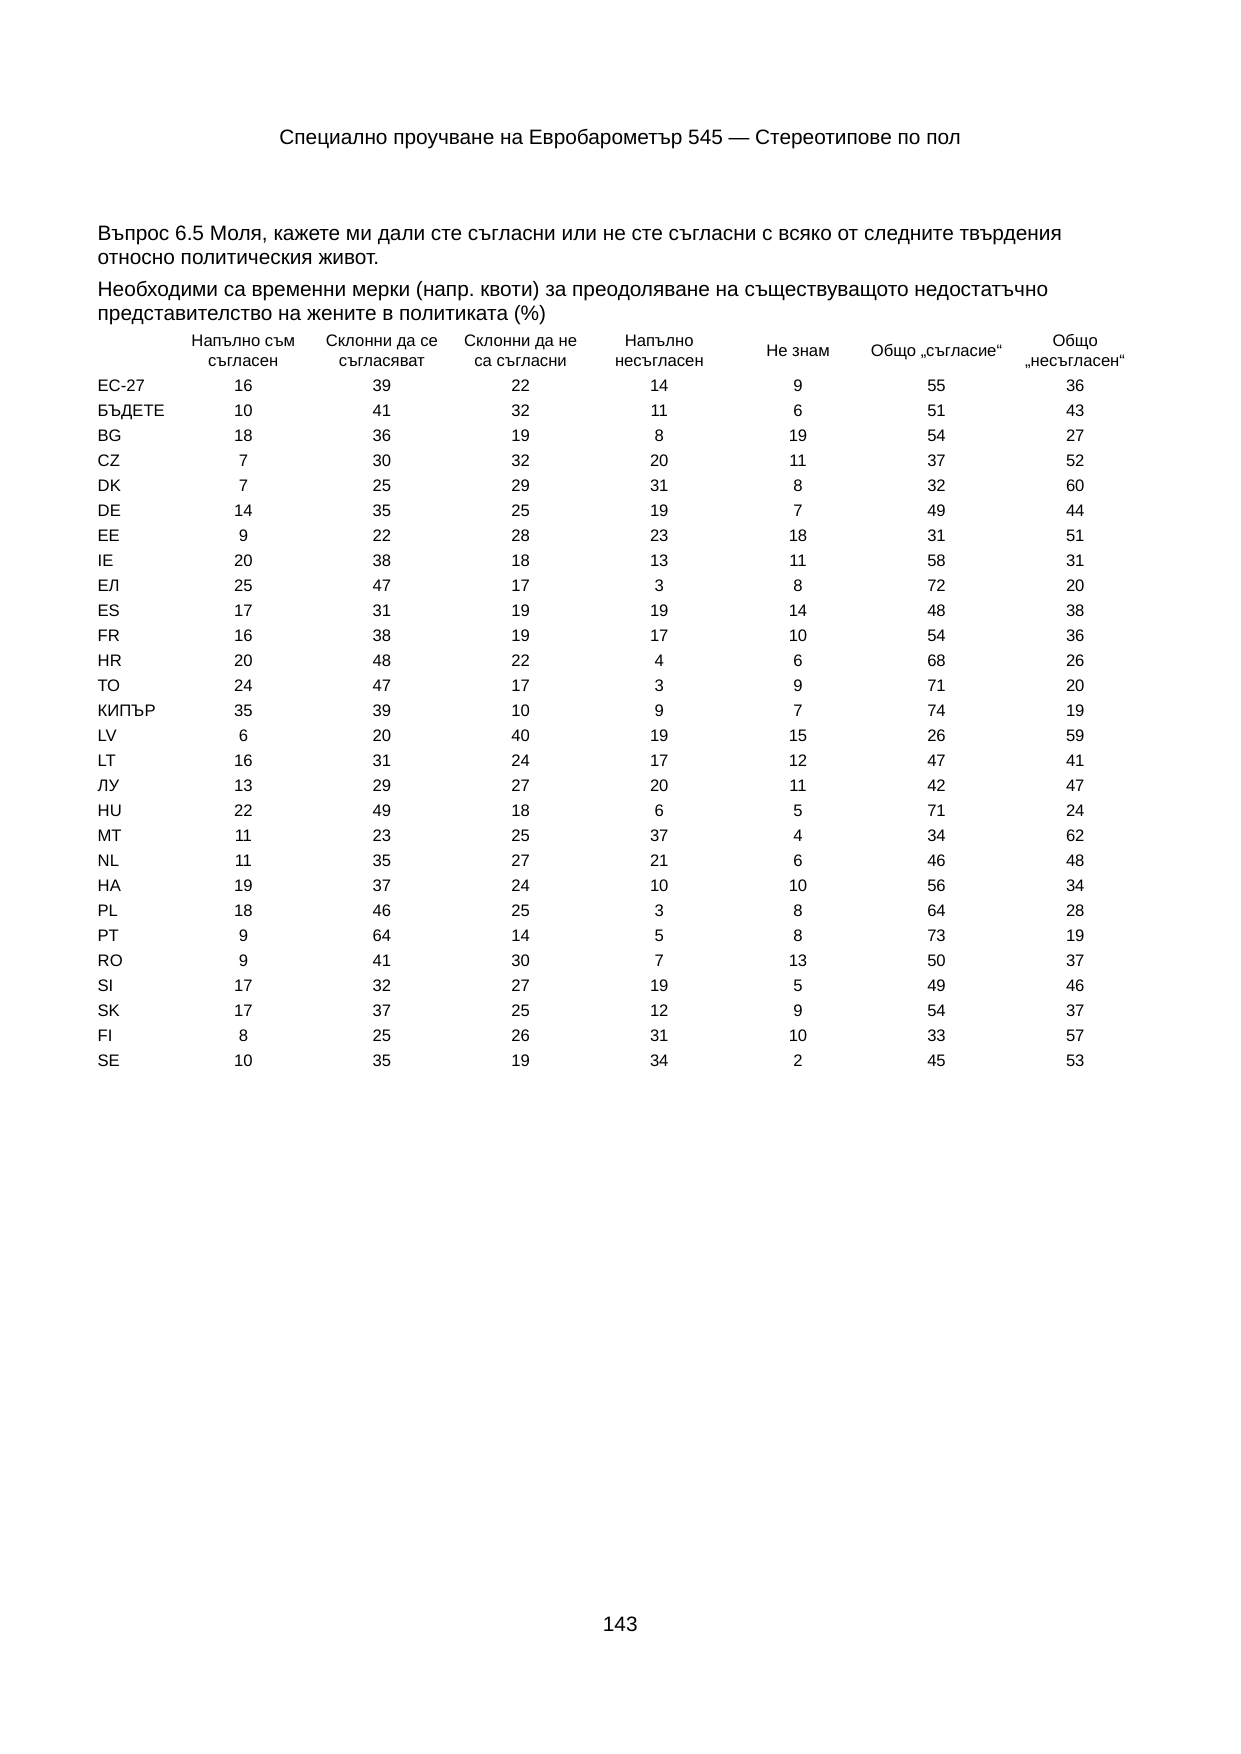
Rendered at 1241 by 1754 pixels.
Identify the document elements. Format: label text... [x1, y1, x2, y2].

table_cell 34 [1006, 873, 1144, 897]
table_cell 38 [313, 623, 451, 647]
table_cell 37 [590, 823, 728, 847]
table_cell 5 [728, 798, 867, 822]
table_cell Напълно съм съгласен [174, 328, 312, 372]
table_cell CZ [95, 448, 174, 472]
table_cell 6 [728, 848, 867, 872]
table_cell 22 [313, 523, 451, 547]
table_cell 9 [174, 523, 312, 547]
table_cell 14 [451, 923, 590, 947]
table_cell 19 [451, 423, 590, 447]
table_cell 9 [728, 373, 867, 397]
table_cell 46 [313, 898, 451, 922]
table_cell 48 [313, 648, 451, 672]
table_cell 10 [728, 873, 867, 897]
table_cell 27 [1006, 423, 1144, 447]
table_cell 28 [451, 523, 590, 547]
table_cell 41 [1006, 748, 1144, 772]
table_cell 25 [174, 573, 312, 597]
table_cell 23 [313, 823, 451, 847]
table_cell 20 [590, 773, 728, 797]
table_cell 7 [728, 698, 867, 722]
table_cell Не знам [728, 328, 867, 372]
table_cell Напълно несъгласен [590, 328, 728, 372]
table_cell 35 [313, 848, 451, 872]
table_header Въпрос 6.5 Моля, кажете ми дали сте съгласни или не сте съгласни с всяко от следните твърдения относно политическия живот. [95, 217, 1144, 272]
table_cell 6 [728, 648, 867, 672]
table_cell 24 [451, 873, 590, 897]
table_cell 18 [728, 523, 867, 547]
table_cell 31 [313, 598, 451, 622]
table_cell 40 [451, 723, 590, 747]
table_cell 17 [451, 573, 590, 597]
table_cell 7 [174, 448, 312, 472]
table_cell 46 [867, 848, 1006, 872]
table_cell 9 [590, 698, 728, 722]
table_cell 33 [867, 1023, 1006, 1047]
table_cell 12 [590, 998, 728, 1022]
table_cell Склонни да се съгласяват [313, 328, 451, 372]
table_cell 10 [451, 698, 590, 722]
table_cell 6 [174, 723, 312, 747]
table_cell 25 [313, 473, 451, 497]
table_cell 18 [451, 798, 590, 822]
table_cell КИПЪР [95, 698, 174, 722]
table_cell 3 [590, 898, 728, 922]
table_cell 54 [867, 998, 1006, 1022]
table_cell 19 [590, 723, 728, 747]
table_cell 71 [867, 673, 1006, 697]
table_cell 24 [1006, 798, 1144, 822]
table_cell 19 [451, 1048, 590, 1072]
table_cell 54 [867, 623, 1006, 647]
table_cell 10 [728, 1023, 867, 1047]
table_cell 68 [867, 648, 1006, 672]
table_cell 17 [174, 973, 312, 997]
table_cell 9 [728, 998, 867, 1022]
table_cell 49 [867, 973, 1006, 997]
table_cell 31 [313, 748, 451, 772]
table_cell 74 [867, 698, 1006, 722]
table_cell 11 [174, 823, 312, 847]
table_cell MT [95, 823, 174, 847]
table_cell 22 [451, 373, 590, 397]
table_cell 27 [451, 773, 590, 797]
table_cell 31 [867, 523, 1006, 547]
table_cell 31 [590, 1023, 728, 1047]
table_cell 24 [451, 748, 590, 772]
table_cell 17 [590, 748, 728, 772]
table_cell 36 [1006, 373, 1144, 397]
table_cell Необходими са временни мерки (напр. квоти) за преодоляване на съществуващото недостатъчно представителство на жените в политиката (%) [95, 273, 1144, 328]
table_cell 8 [728, 923, 867, 947]
table_cell 20 [174, 648, 312, 672]
table_cell 51 [867, 398, 1006, 422]
table_cell 60 [1006, 473, 1144, 497]
table_cell 9 [174, 923, 312, 947]
table_cell 32 [867, 473, 1006, 497]
table_cell 11 [590, 398, 728, 422]
table_cell 3 [590, 673, 728, 697]
table_cell 6 [728, 398, 867, 422]
table_cell 16 [174, 623, 312, 647]
table_cell 4 [590, 648, 728, 672]
table_cell 20 [313, 723, 451, 747]
table_cell PL [95, 898, 174, 922]
table_cell 10 [174, 1048, 312, 1072]
table_cell 29 [451, 473, 590, 497]
table_cell Общо „несъгласен“ [1006, 328, 1144, 372]
table_cell 73 [867, 923, 1006, 947]
table_cell FI [95, 1023, 174, 1047]
table_cell 14 [590, 373, 728, 397]
table_cell 49 [313, 798, 451, 822]
table_cell 59 [1006, 723, 1144, 747]
table_cell 35 [313, 1048, 451, 1072]
table_cell 47 [867, 748, 1006, 772]
table_cell 48 [867, 598, 1006, 622]
table_cell 14 [174, 498, 312, 522]
table_cell 13 [728, 948, 867, 972]
table_cell 20 [590, 448, 728, 472]
table_cell IE [95, 548, 174, 572]
table_cell 30 [451, 948, 590, 972]
table_cell 52 [1006, 448, 1144, 472]
table_cell 18 [174, 898, 312, 922]
table_cell [95, 328, 174, 372]
table_cell 37 [867, 448, 1006, 472]
table_cell 35 [313, 498, 451, 522]
table_cell SK [95, 998, 174, 1022]
table_cell 64 [313, 923, 451, 947]
table_cell 29 [313, 773, 451, 797]
table_cell 27 [451, 848, 590, 872]
table_cell 18 [451, 548, 590, 572]
table_cell 34 [867, 823, 1006, 847]
table_cell 45 [867, 1048, 1006, 1072]
table_cell БЪДЕТЕ [95, 398, 174, 422]
table_cell 19 [1006, 698, 1144, 722]
table_cell 32 [451, 398, 590, 422]
table_cell 11 [728, 448, 867, 472]
table_cell 31 [1006, 548, 1144, 572]
table_cell ES [95, 598, 174, 622]
table_cell 5 [590, 923, 728, 947]
table_cell 38 [313, 548, 451, 572]
table_cell 41 [313, 398, 451, 422]
table_cell 49 [867, 498, 1006, 522]
table_cell Склонни да не са съгласни [451, 328, 590, 372]
table_cell 72 [867, 573, 1006, 597]
table_cell 17 [590, 623, 728, 647]
table_cell 20 [1006, 673, 1144, 697]
table_cell FR [95, 623, 174, 647]
table_cell 19 [174, 873, 312, 897]
table_cell PT [95, 923, 174, 947]
table_cell 20 [174, 548, 312, 572]
table_cell 36 [313, 423, 451, 447]
table_cell 4 [728, 823, 867, 847]
table_cell 5 [728, 973, 867, 997]
table_cell 25 [313, 1023, 451, 1047]
table_cell 58 [867, 548, 1006, 572]
table_cell 36 [1006, 623, 1144, 647]
table_cell 57 [1006, 1023, 1144, 1047]
table_cell 62 [1006, 823, 1144, 847]
table_cell 16 [174, 373, 312, 397]
table_cell ЛУ [95, 773, 174, 797]
table_cell 8 [728, 573, 867, 597]
table_cell 6 [590, 798, 728, 822]
table_cell SE [95, 1048, 174, 1072]
table_cell 8 [590, 423, 728, 447]
table_cell 7 [174, 473, 312, 497]
table_cell 55 [867, 373, 1006, 397]
table_cell SI [95, 973, 174, 997]
table_cell 12 [728, 748, 867, 772]
table_cell НА [95, 873, 174, 897]
table_cell HR [95, 648, 174, 672]
table_cell 37 [1006, 998, 1144, 1022]
table_cell DK [95, 473, 174, 497]
table_cell 25 [451, 898, 590, 922]
table_cell RO [95, 948, 174, 972]
table_cell 64 [867, 898, 1006, 922]
table_cell 19 [590, 598, 728, 622]
table_cell 19 [590, 498, 728, 522]
table_cell 30 [313, 448, 451, 472]
table_cell HU [95, 798, 174, 822]
table_cell 37 [1006, 948, 1144, 972]
table_cell 17 [174, 998, 312, 1022]
table_cell 28 [1006, 898, 1144, 922]
table_cell 53 [1006, 1048, 1144, 1072]
table_cell 9 [174, 948, 312, 972]
table_cell 47 [313, 573, 451, 597]
table_cell 26 [451, 1023, 590, 1047]
table_cell 18 [174, 423, 312, 447]
table_cell 8 [728, 898, 867, 922]
table_cell 26 [867, 723, 1006, 747]
table_cell 7 [590, 948, 728, 972]
table_cell 38 [1006, 598, 1144, 622]
table_cell 43 [1006, 398, 1144, 422]
table_cell 2 [728, 1048, 867, 1072]
table_cell 17 [451, 673, 590, 697]
table_cell NL [95, 848, 174, 872]
table_cell 50 [867, 948, 1006, 972]
table_cell 9 [728, 673, 867, 697]
table_cell 25 [451, 823, 590, 847]
table_cell 39 [313, 698, 451, 722]
table_cell 19 [728, 423, 867, 447]
table_cell 32 [313, 973, 451, 997]
table_cell 19 [590, 973, 728, 997]
table_cell 46 [1006, 973, 1144, 997]
table_cell 13 [590, 548, 728, 572]
table_cell LV [95, 723, 174, 747]
table_cell 10 [174, 398, 312, 422]
table_cell 25 [451, 998, 590, 1022]
table_cell 21 [590, 848, 728, 872]
table_cell DE [95, 498, 174, 522]
table_cell LT [95, 748, 174, 772]
table_cell 19 [451, 598, 590, 622]
table_cell 48 [1006, 848, 1144, 872]
table_cell 22 [451, 648, 590, 672]
table_cell 15 [728, 723, 867, 747]
table_cell 44 [1006, 498, 1144, 522]
table_cell 56 [867, 873, 1006, 897]
table_cell 39 [313, 373, 451, 397]
table_cell 34 [590, 1048, 728, 1072]
table_cell 47 [313, 673, 451, 697]
table_cell 11 [728, 773, 867, 797]
table_cell 11 [174, 848, 312, 872]
table_cell 31 [590, 473, 728, 497]
table_cell 51 [1006, 523, 1144, 547]
table_cell 22 [174, 798, 312, 822]
table_cell 37 [313, 873, 451, 897]
table_cell 25 [451, 498, 590, 522]
table_cell ЕЛ [95, 573, 174, 597]
table_cell 3 [590, 573, 728, 597]
table_cell 42 [867, 773, 1006, 797]
table_cell 35 [174, 698, 312, 722]
table_cell 27 [451, 973, 590, 997]
table_cell 23 [590, 523, 728, 547]
table_cell 26 [1006, 648, 1144, 672]
table_cell 54 [867, 423, 1006, 447]
table_cell ТО [95, 673, 174, 697]
table_cell 14 [728, 598, 867, 622]
table_cell 37 [313, 998, 451, 1022]
table_cell 8 [174, 1023, 312, 1047]
table_cell 71 [867, 798, 1006, 822]
table_cell 10 [590, 873, 728, 897]
table_cell BG [95, 423, 174, 447]
table_cell 32 [451, 448, 590, 472]
table_cell 13 [174, 773, 312, 797]
table_cell 47 [1006, 773, 1144, 797]
table_cell ЕС-27 [95, 373, 174, 397]
table_cell 41 [313, 948, 451, 972]
table_cell 20 [1006, 573, 1144, 597]
table_cell EE [95, 523, 174, 547]
table_cell Общо „съгласие“ [867, 328, 1006, 372]
table_cell 7 [728, 498, 867, 522]
table_cell 17 [174, 598, 312, 622]
table_cell 16 [174, 748, 312, 772]
table_cell 8 [728, 473, 867, 497]
table_cell 11 [728, 548, 867, 572]
table_cell 24 [174, 673, 312, 697]
table_cell 10 [728, 623, 867, 647]
table_cell 19 [451, 623, 590, 647]
table_cell 19 [1006, 923, 1144, 947]
